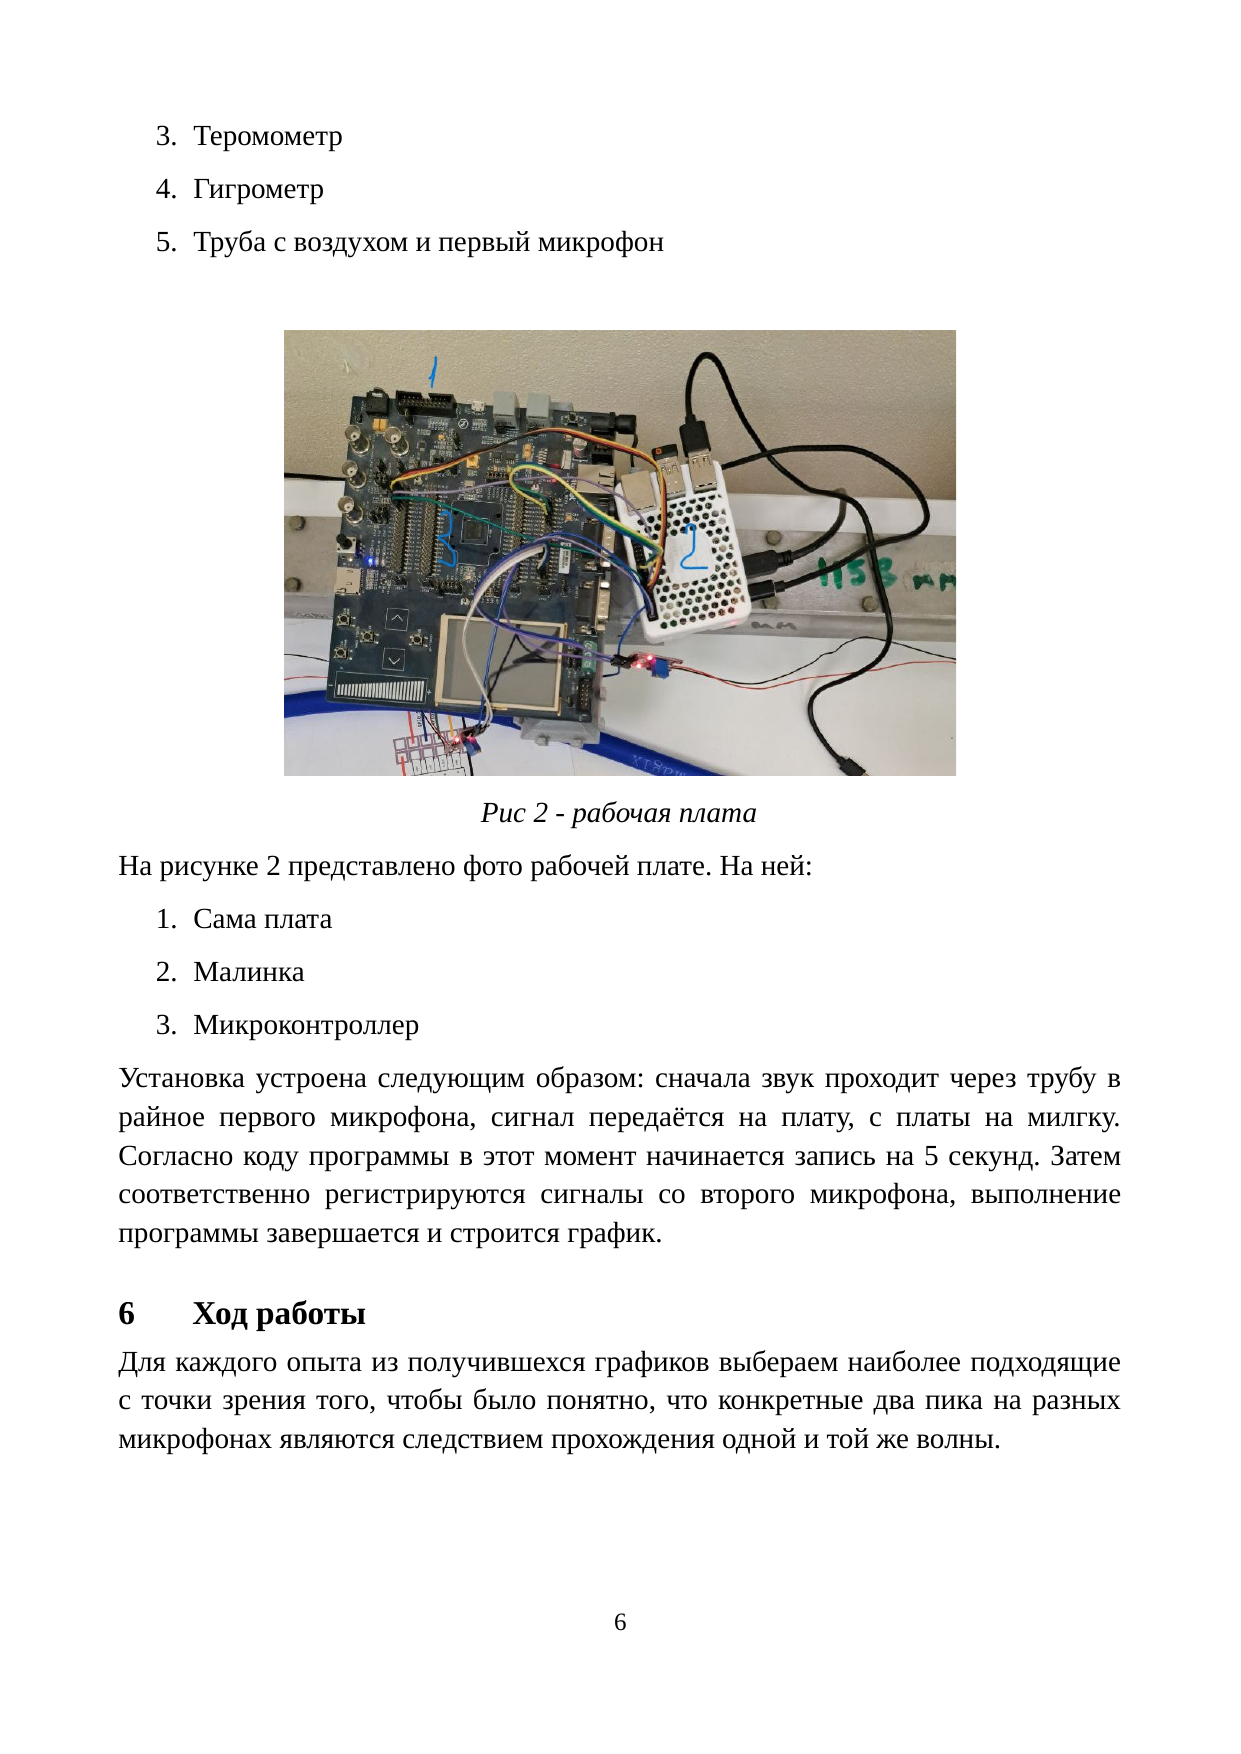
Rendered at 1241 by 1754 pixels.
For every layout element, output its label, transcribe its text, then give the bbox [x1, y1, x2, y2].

list Малинка [156, 954, 1122, 988]
text Рис 2 - рабочая плата [118, 795, 1122, 828]
text Для каждого опыта из получившехся графиков выбераем наиболее подходящие с точки зрения того, чтобы было понятно, что конкретные два пика на разных микрофонах являются следствием прохождения одной и той же волны. [118, 1344, 1122, 1454]
picture [284, 330, 957, 776]
subtitle Ход работы [118, 1293, 1122, 1331]
text На рисунке 2 представлено фото рабочей плате. На ней: [118, 848, 1122, 882]
list Труба с воздухом и первый микрофон [156, 224, 1122, 258]
list Микроконтроллер [156, 1007, 1122, 1041]
text Установка устроена следующим образом: сначала звук проходит через трубу в райное первого микрофона, сигнал передаётся на плату, с платы на милгку. Согласно коду программы в этот момент начинается запись на 5 секунд. Затем соответственно регистрируются сигналы со второго микрофона, выполнение программы завершается и строится график. [118, 1061, 1122, 1248]
list Гигрометр [156, 171, 1122, 205]
list Теромометр [156, 118, 1122, 152]
list Сама плата [156, 901, 1122, 935]
